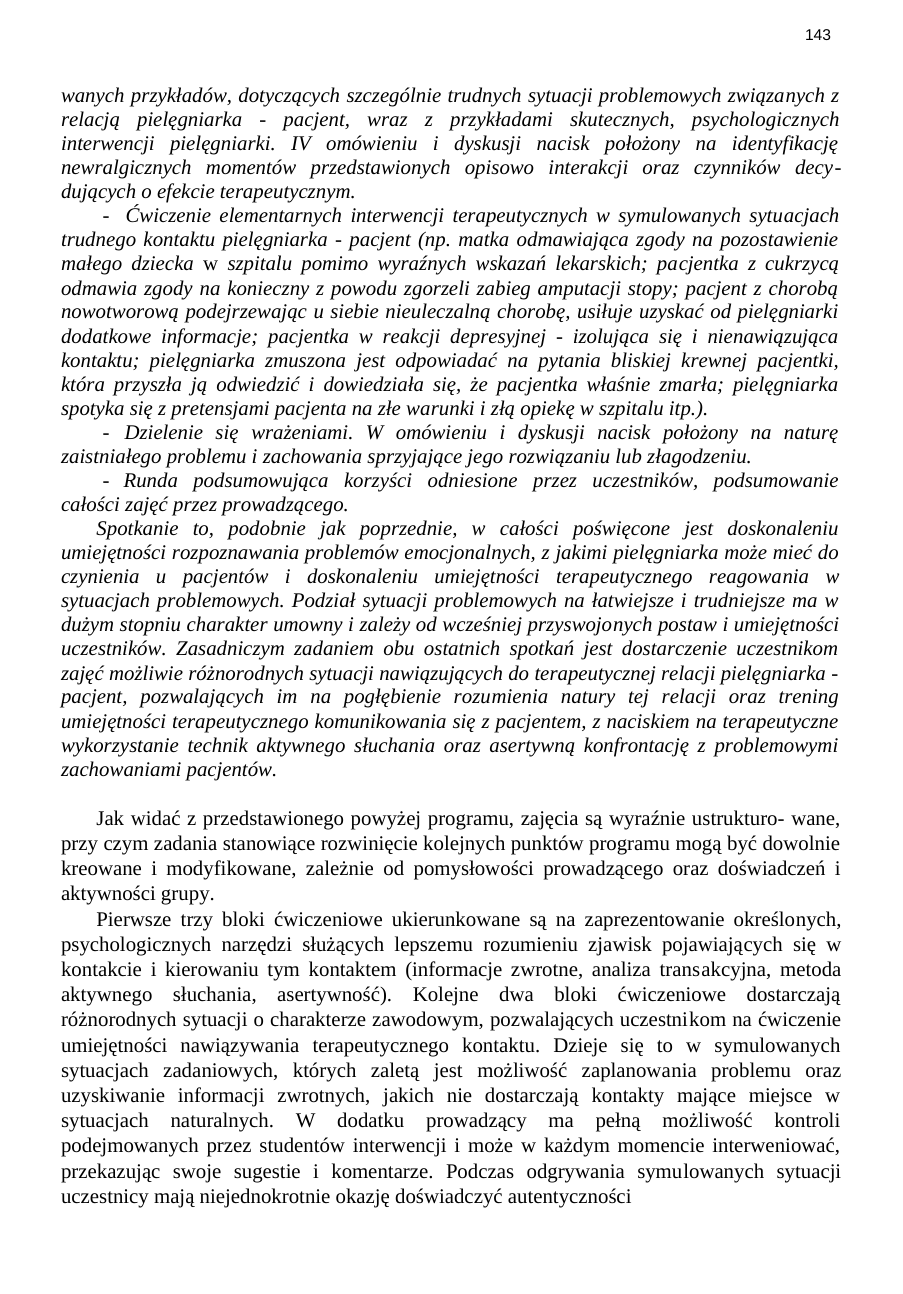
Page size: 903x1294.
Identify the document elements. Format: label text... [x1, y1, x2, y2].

text Pierwsze trzy bloki ćwiczeniowe ukierunkowane są na zaprezentowanie określo­nych, psychologicznych narzędzi służących lepszemu rozumieniu zjawisk pojawiają­cych się w kontakcie i kierowaniu tym kontaktem (informacje zwrotne, analiza trans­akcyjna, metoda aktywnego słuchania, asertywność). Kolejne dwa bloki ćwiczeniowe dostarczają różnorodnych sytuacji o charakterze zawodowym, pozwalających uczestni­kom na ćwiczenie umiejętności nawiązywania terapeutycznego kontaktu. Dzieje się to w symulowanych sytuacjach zadaniowych, których zaletą jest możliwość zaplanowa­nia problemu oraz uzyskiwanie informacji zwrotnych, jakich nie dostarczają kontakty mające miejsce w sytuacjach naturalnych. W dodatku prowadzący ma pełną możliwość kontroli podejmowanych przez studentów interwencji i może w każdym momencie interweniować, przekazując swoje sugestie i komentarze. Podczas odgrywania symu­lowanych sytuacji uczestnicy mają niejednokrotnie okazję doświadczyć autentyczności [61, 907, 841, 1208]
list Ćwiczenie elementarnych interwencji terapeutycznych w symulowanych sytu­acjach trudnego kontaktu pielęgniarka - pacjent (np. matka odmawiająca zgody na pozostawienie małego dziecka w szpitalu pomimo wyraźnych wskazań lekarskich; pa­cjentka z cukrzycą odmawia zgody na konieczny z powodu zgorzeli zabieg amputacji stopy; pacjent z chorobą nowotworową podejrzewając u siebie nieuleczalną chorobę, usiłuje uzyskać od pielęgniarki dodatkowe informacje; pacjentka w reakcji depresyjnej - izolująca się i nienawiązująca kontaktu; pielęgniarka zmuszona jest odpowiadać na pytania bliskiej krewnej pacjentki, która przyszła ją odwiedzić i dowiedziała się, że pacjentka właśnie zmarła; pielęgniarka spotyka się z pretensjami pacjenta na złe wa­runki i złą opiekę w szpitalu itp.). [61, 203, 841, 420]
list Runda podsumowująca korzyści odniesione przez uczestników, podsumowanie całości zajęć przez prowadzącego. [61, 468, 841, 516]
text wanych przykładów, dotyczących szczególnie trudnych sytuacji problemowych związa­nych z relacją pielęgniarka - pacjent, wraz z przykładami skutecznych, psychologicz­nych interwencji pielęgniarki. IV omówieniu i dyskusji nacisk położony na identyfikację newralgicznych momentów przedstawionych opisowo interakcji oraz czynników decy­dujących o efekcie terapeutycznym. [61, 83, 841, 203]
list Dzielenie się wrażeniami. W omówieniu i dyskusji nacisk położony na naturę zaistniałego problemu i zachowania sprzyjające jego rozwiązaniu lub złagodzeniu. [61, 420, 841, 468]
text Spotkanie to, podobnie jak poprzednie, w całości poświęcone jest doskonaleniu umiejętności rozpoznawania problemów emocjonalnych, z jakimi pielęgniarka może mieć do czynienia u pacjentów i doskonaleniu umiejętności terapeutycznego reagowa­nia w sytuacjach problemowych. Podział sytuacji problemowych na łatwiejsze i trudniejsze ma w dużym stopniu charakter umowny i zależy od wcześniej przyswojo­nych postaw i umiejętności uczestników. Zasadniczym zadaniem obu ostatnich spotkań jest dostarczenie uczestnikom zajęć możliwie różnorodnych sytuacji nawiązujących do terapeutycznej relacji pielęgniarka - pacjent, pozwalających im na pogłębienie rozu­mienia natury tej relacji oraz trening umiejętności terapeutycznego komunikowania się z pacjentem, z naciskiem na terapeutyczne wykorzystanie technik aktywnego słuchania oraz asertywną konfrontację z problemowymi zachowaniami pacjentów. [61, 516, 841, 781]
text 143 [805, 26, 837, 44]
text Jak widać z przedstawionego powyżej programu, zajęcia są wyraźnie ustrukturo- wane, przy czym zadania stanowiące rozwinięcie kolejnych punktów programu mogą być dowolnie kreowane i modyfikowane, zależnie od pomysłowości prowadzącego oraz doświadczeń i aktywności grupy. [61, 806, 841, 905]
